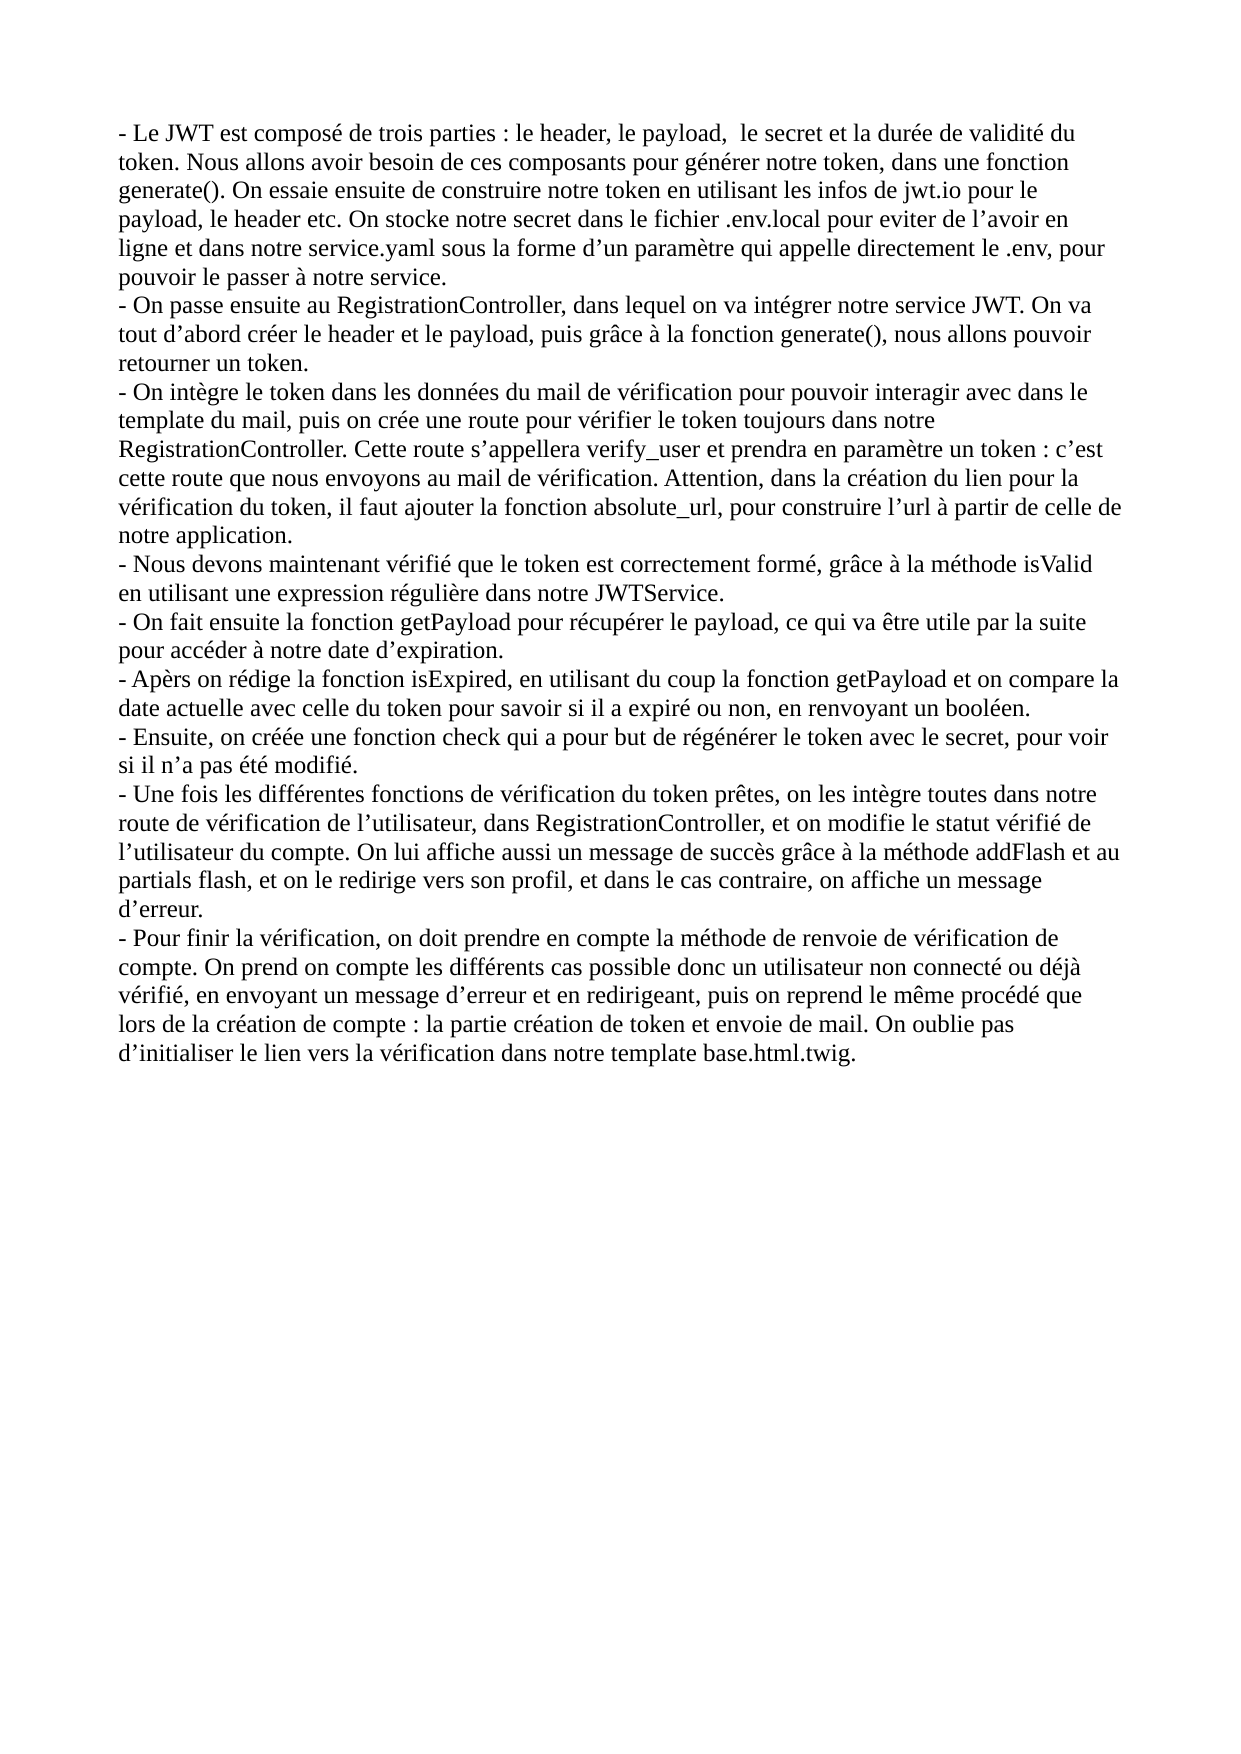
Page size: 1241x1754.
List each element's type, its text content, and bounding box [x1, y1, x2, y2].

text - Une fois les différentes fonctions de vérification du token prêtes, on les intègre toutes dans notre route de vérification de l’utilisateur, dans RegistrationController, et on modifie le statut vérifié de l’utilisateur du compte. On lui affiche aussi un message de succès grâce à la méthode addFlash et au partials flash, et on le redirige vers son profil, et dans le cas contraire, on affiche un message d’erreur. [118, 779, 1122, 923]
text - On fait ensuite la fonction getPayload pour récupérer le payload, ce qui va être utile par la suite pour accéder à notre date d’expiration. [118, 607, 1122, 664]
text - On passe ensuite au RegistrationController, dans lequel on va intégrer notre service JWT. On va tout d’abord créer le header et le payload, puis grâce à la fonction generate(), nous allons pouvoir retourner un token. [118, 291, 1122, 377]
text - Ensuite, on créée une fonction check qui a pour but de régénérer le token avec le secret, pour voir si il n’a pas été modifié. [118, 722, 1122, 779]
text - Le JWT est composé de trois parties : le header, le payload, le secret et la durée de validité du token. Nous allons avoir besoin de ces composants pour générer notre token, dans une fonction generate(). On essaie ensuite de construire notre token en utilisant les infos de jwt.io pour le payload, le header etc. On stocke notre secret dans le fichier .env.local pour eviter de l’avoir en ligne et dans notre service.yaml sous la forme d’un paramètre qui appelle directement le .env, pour pouvoir le passer à notre service. [118, 118, 1122, 291]
text - On intègre le token dans les données du mail de vérification pour pouvoir interagir avec dans le template du mail, puis on crée une route pour vérifier le token toujours dans notre RegistrationController. Cette route s’appellera verify_user et prendra en paramètre un token : c’est cette route que nous envoyons au mail de vérification. Attention, dans la création du lien pour la vérification du token, il faut ajouter la fonction absolute_url, pour construire l’url à partir de celle de notre application. [118, 377, 1122, 549]
text - Nous devons maintenant vérifié que le token est correctement formé, grâce à la méthode isValid en utilisant une expression régulière dans notre JWTService. [118, 549, 1122, 607]
text - Pour finir la vérification, on doit prendre en compte la méthode de renvoie de vérification de compte. On prend on compte les différents cas possible donc un utilisateur non connecté ou déjà vérifié, en envoyant un message d’erreur et en redirigeant, puis on reprend le même procédé que lors de la création de compte : la partie création de token et envoie de mail. On oublie pas d’initialiser le lien vers la vérification dans notre template base.html.twig. [118, 923, 1122, 1067]
text - Apèrs on rédige la fonction isExpired, en utilisant du coup la fonction getPayload et on compare la date actuelle avec celle du token pour savoir si il a expiré ou non, en renvoyant un booléen. [118, 664, 1122, 722]
